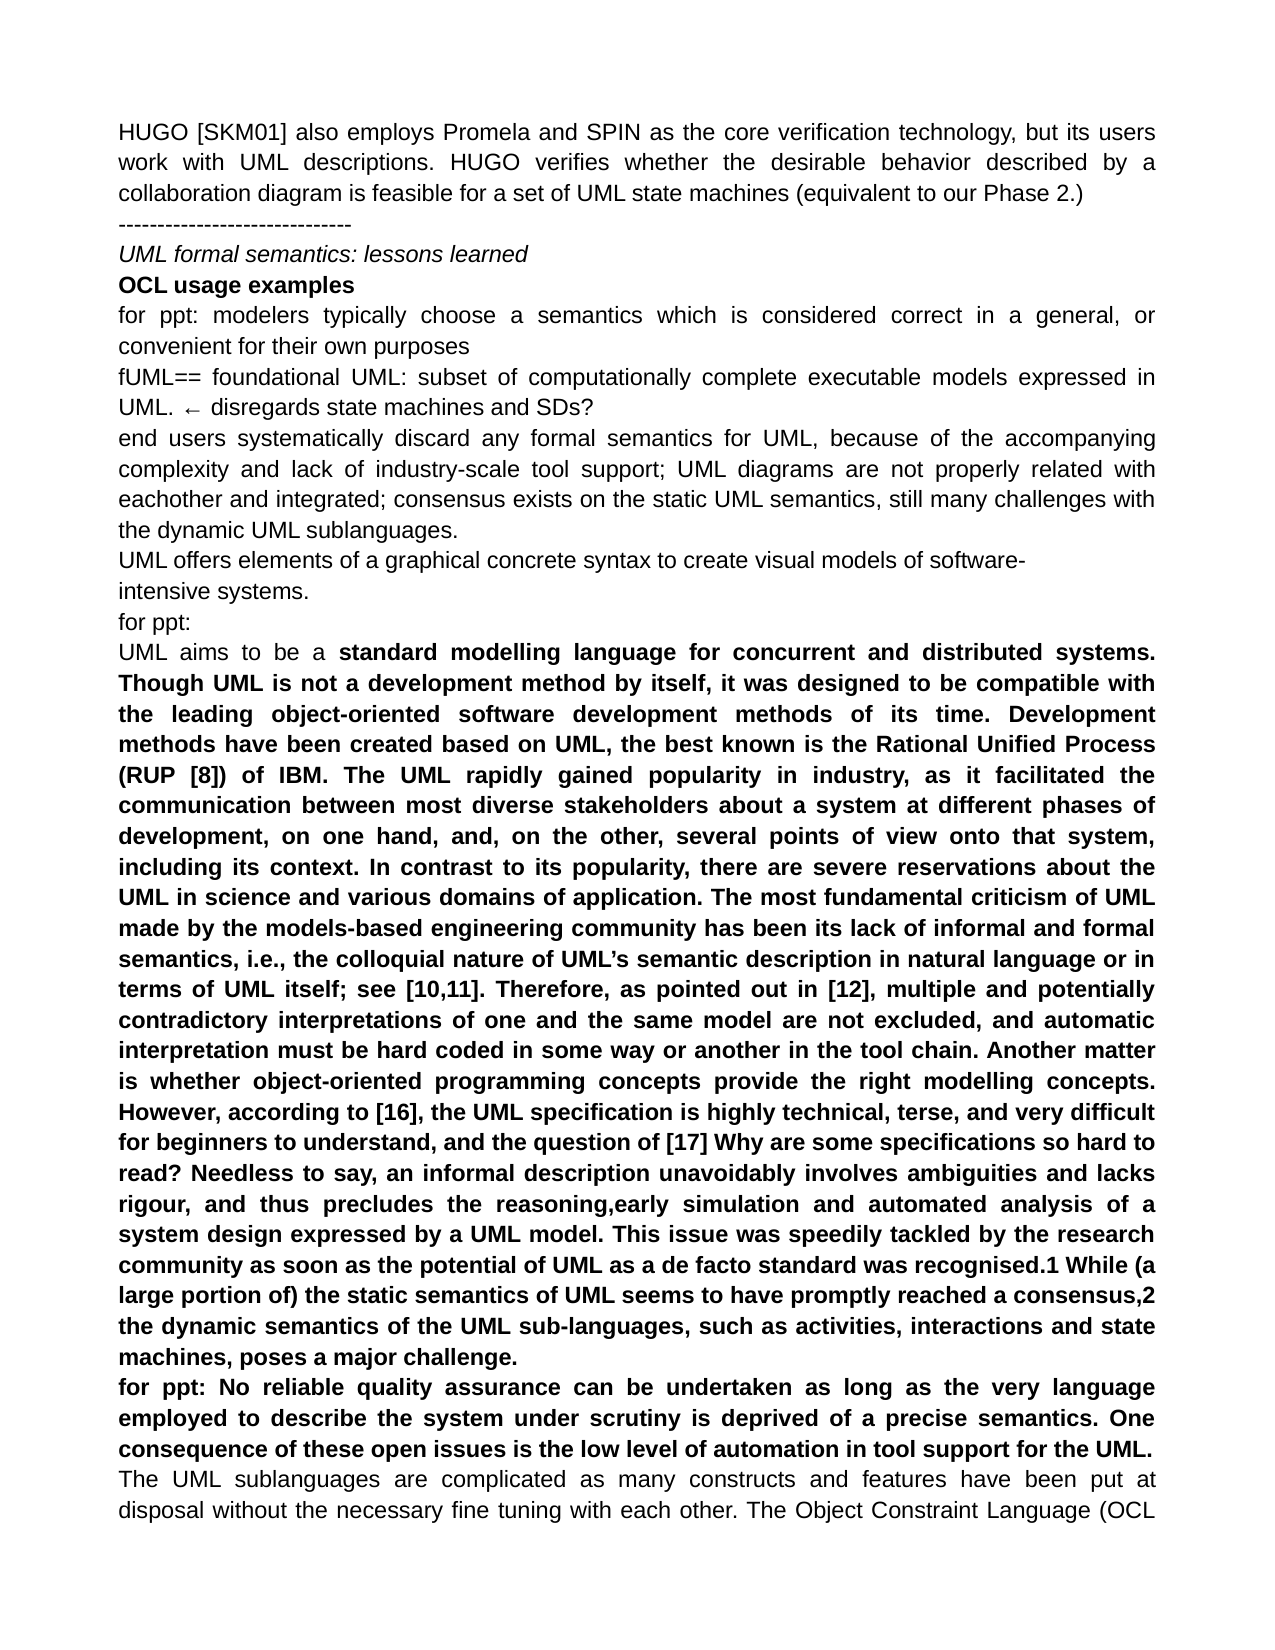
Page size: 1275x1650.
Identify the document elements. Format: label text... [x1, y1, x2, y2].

text OCL usage examples [118, 271, 1157, 298]
text for ppt: [118, 608, 1157, 635]
text ------------------------------ [118, 210, 1157, 237]
text UML offers elements of a graphical concrete syntax to create visual models of software- [118, 547, 1157, 574]
text fUML== foundational UML: subset of computationally complete executable models expressed in UML. ← disregards state machines and SDs? [118, 363, 1157, 421]
text UML aims to be a standard modelling language for concurrent and distributed systems. Though UML is not a development method by itself, it was designed to be compatible with the leading object-oriented software development methods of its time. Development methods have been created based on UML, the best known is the Rational Unified Process (RUP [8]) of IBM. The UML rapidly gained popularity in industry, as it facilitated the communication between most diverse stakeholders about a system at different phases of development, on one hand, and, on the other, several points of view onto that system, including its context. In contrast to its popularity, there are severe reservations about the UML in science and various domains of application. The most fundamental criticism of UML made by the models-based engineering community has been its lack of informal and formal semantics, i.e., the colloquial nature of UML’s semantic description in natural language or in terms of UML itself; see [10,11]. Therefore, as pointed out in [12], multiple and potentially contradictory interpretations of one and the same model are not excluded, and automatic interpretation must be hard coded in some way or another in the tool chain. Another matter is whether object-oriented programming concepts provide the right modelling concepts. However, according to [16], the UML specification is highly technical, terse, and very difficult for beginners to understand, and the question of [17] Why are some specifications so hard to read? Needless to say, an informal description unavoidably involves ambiguities and lacks rigour, and thus precludes the reasoning,early simulation and automated analysis of a system design expressed by a UML model. This issue was speedily tackled by the research community as soon as the potential of UML as a de facto standard was recognised.1 While (a large portion of) the static semantics of UML seems to have promptly reached a consensus,2 the dynamic semantics of the UML sub-languages, such as activities, interactions and state machines, poses a major challenge. [118, 639, 1157, 1370]
text The UML sublanguages are complicated as many constructs and features have been put at disposal without the necessary fine tuning with each other. The Object Constraint Language (OCL [118, 1466, 1157, 1523]
text HUGO [SKM01] also employs Promela and SPIN as the core verification technology, but its users work with UML descriptions. HUGO verifies whether the desirable behavior described by a collaboration diagram is feasible for a set of UML state machines (equivalent to our Phase 2.) [118, 118, 1157, 206]
text for ppt: modelers typically choose a semantics which is considered correct in a general, or convenient for their own purposes [118, 302, 1157, 359]
text end users systematically discard any formal semantics for UML, because of the accompanying complexity and lack of industry-scale tool support; UML diagrams are not properly related with eachother and integrated; consensus exists on the static UML semantics, still many challenges with the dynamic UML sublanguages. [118, 424, 1157, 543]
text for ppt: No reliable quality assurance can be undertaken as long as the very language employed to describe the system under scrutiny is deprived of a precise semantics. One consequence of these open issues is the low level of automation in tool support for the UML. [118, 1374, 1157, 1462]
text intensive systems. [118, 577, 1157, 604]
text UML formal semantics: lessons learned [118, 241, 1157, 267]
